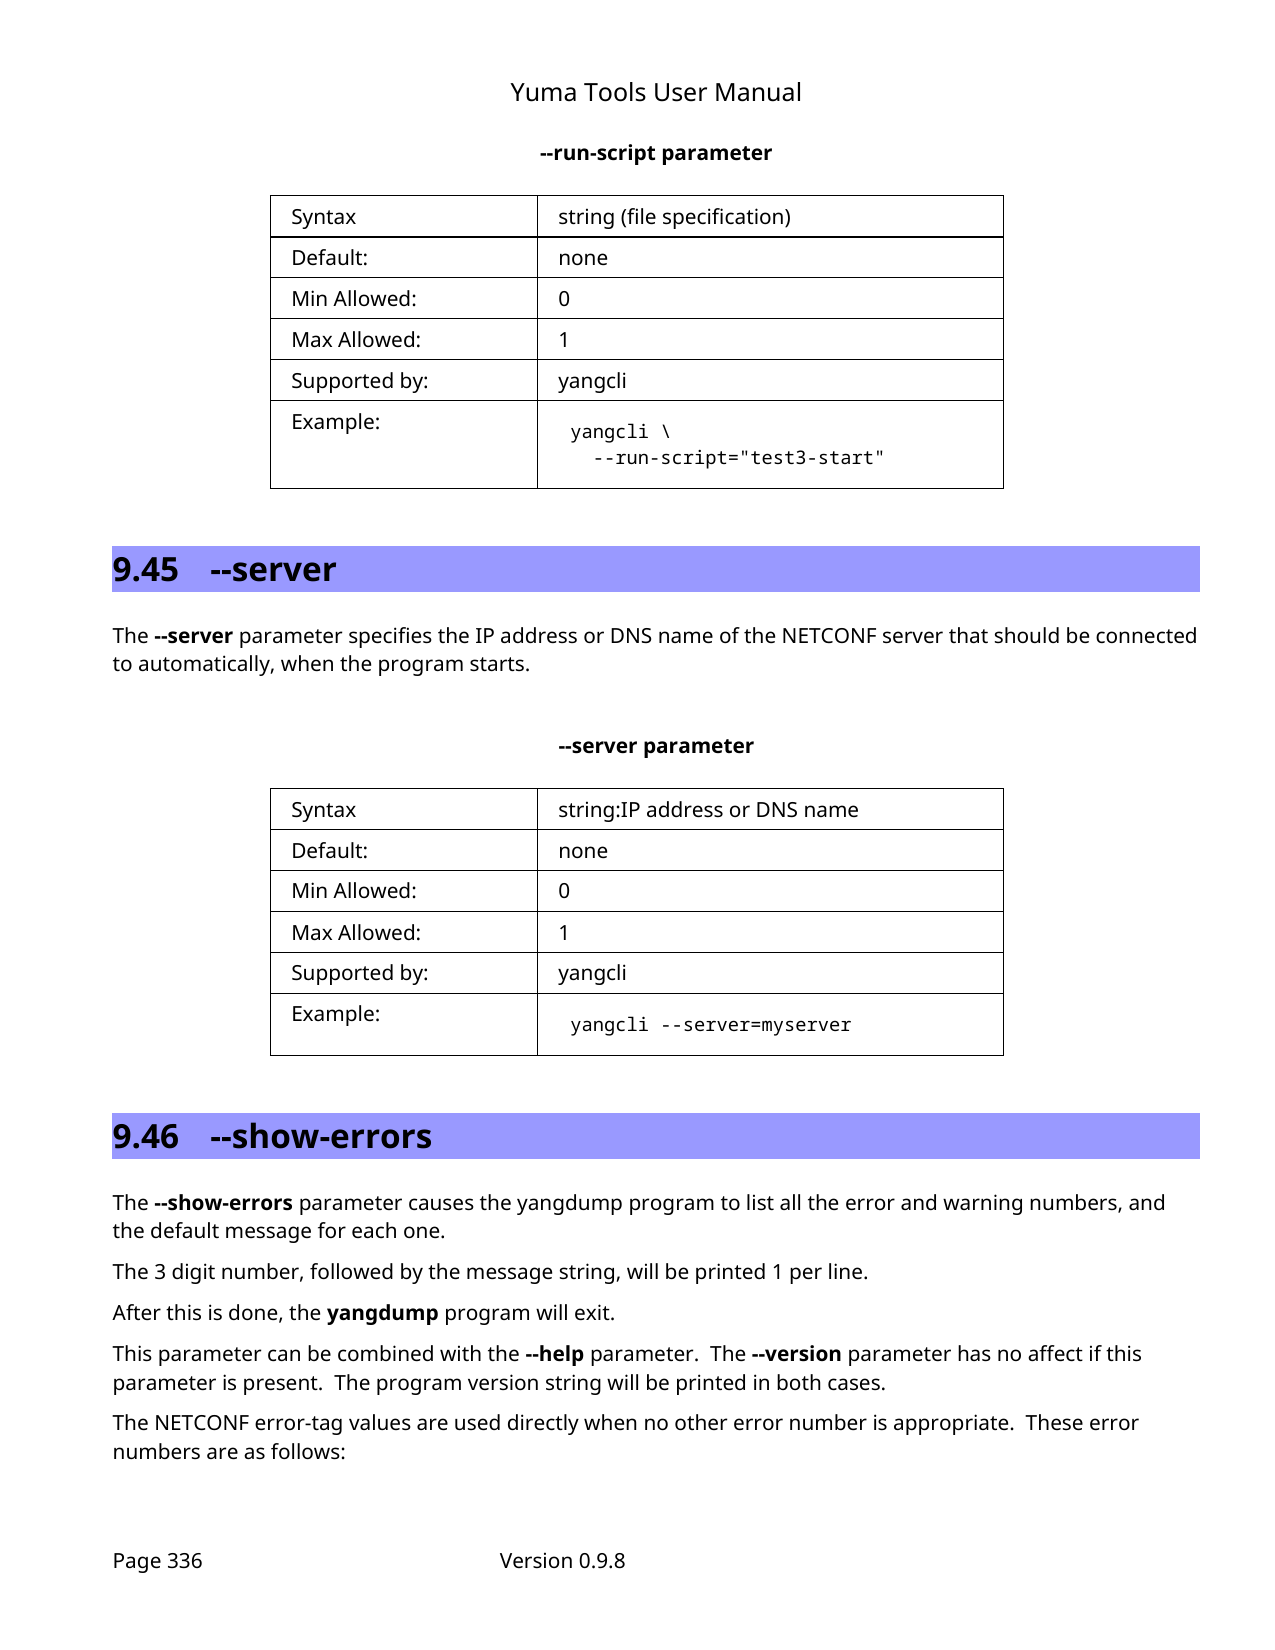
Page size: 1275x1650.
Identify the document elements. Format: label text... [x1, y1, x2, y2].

table_cell Example: [271, 994, 537, 1055]
table_cell 1 [538, 319, 1003, 359]
table_cell none [538, 238, 1003, 277]
table_cell 0 [538, 278, 1003, 318]
text The NETCONF error-tag values are used directly when no other error number is appropriate. These error numbers are as follows: [112, 1408, 1200, 1465]
table_cell Max Allowed: [271, 912, 537, 952]
text After this is done, the yangdump program will exit. [112, 1298, 1200, 1327]
subtitle --server parameter [127, 731, 1185, 759]
text The 3 digit number, followed by the message string, will be printed 1 per line. [112, 1257, 1200, 1286]
table_cell Default: [271, 238, 537, 277]
table_cell yangcli \ --run-script="test3-start" [538, 401, 1003, 488]
table_cell yangcli [538, 953, 1003, 993]
table_cell Example: [271, 401, 537, 488]
table_cell none [538, 830, 1003, 870]
subtitle --show-errors [112, 1113, 1200, 1159]
table_cell Min Allowed: [271, 871, 537, 911]
table_cell 0 [538, 871, 1003, 911]
table_cell Supported by: [271, 953, 537, 993]
table_cell Max Allowed: [271, 319, 537, 359]
text The --server parameter specifies the IP address or DNS name of the NETCONF server that should be connected to automatically, when the program starts. [112, 621, 1200, 678]
table_header Syntax [271, 196, 537, 236]
subtitle --server [112, 546, 1200, 592]
table_header string (file specification) [538, 196, 1003, 236]
subtitle --run-script parameter [127, 138, 1185, 167]
table_cell Default: [271, 830, 537, 870]
text This parameter can be combined with the --help parameter. The --version parameter has no affect if this parameter is present. The program version string will be printed in both cases. [112, 1339, 1200, 1396]
table_cell 1 [538, 912, 1003, 952]
table_cell yangcli [538, 360, 1003, 400]
table_cell Supported by: [271, 360, 537, 400]
text The --show-errors parameter causes the yangdump program to list all the error and warning numbers, and the default message for each one. [112, 1188, 1200, 1245]
table_header string:IP address or DNS name [538, 789, 1003, 829]
table_cell Min Allowed: [271, 278, 537, 318]
table_cell yangcli --server=myserver [538, 994, 1003, 1055]
table_header Syntax [271, 789, 537, 829]
